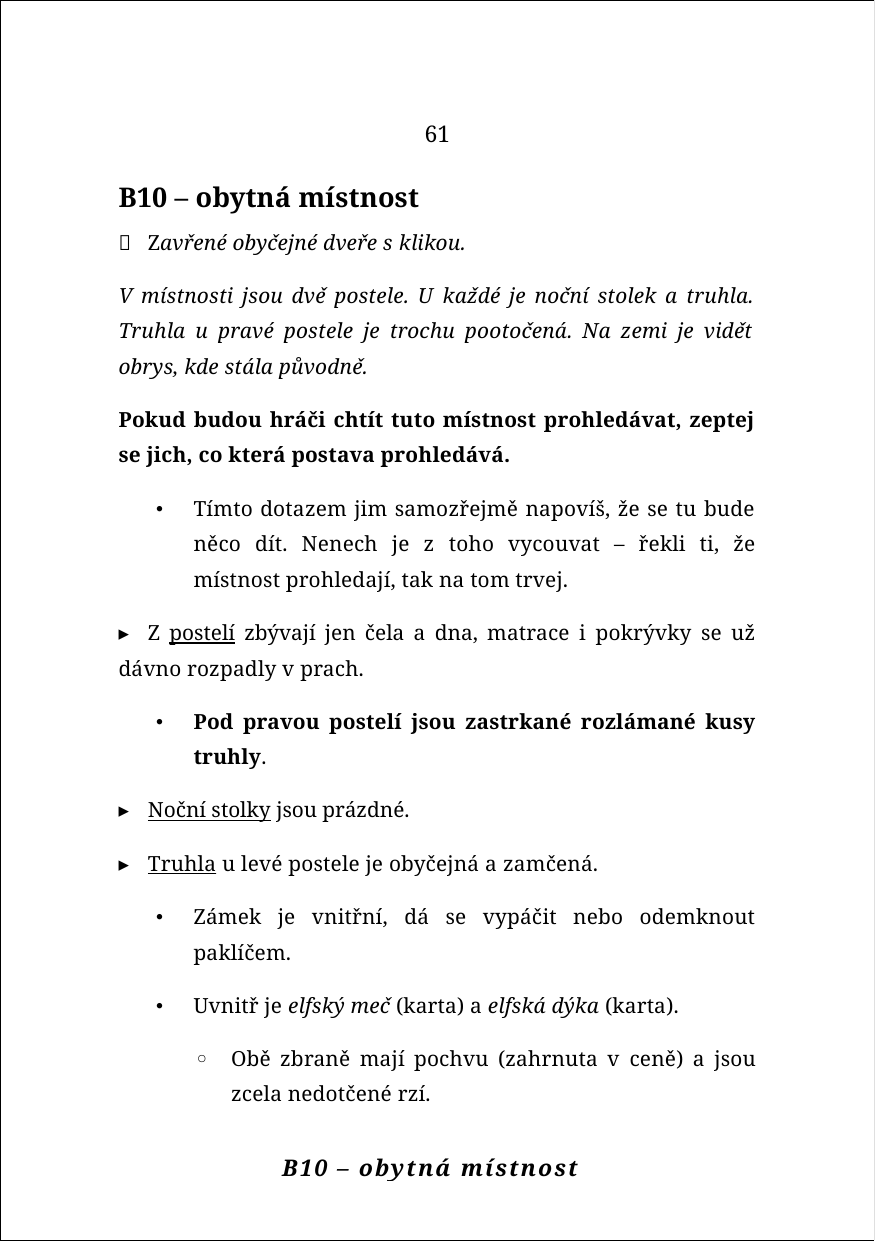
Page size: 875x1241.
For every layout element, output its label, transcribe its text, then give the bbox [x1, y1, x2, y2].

list Obě zbraně mají pochvu (zahrnuta v⁠ ceně) a⁠ jsou zcela nedotčené rzí. [193, 1044, 756, 1108]
text Pokud budou hráči chtít tuto místnost prohledávat, zeptej se jich, co která postava prohledává. [118, 405, 756, 469]
text V⁠ místnosti jsou dvě postele. U⁠ každé je noční stolek a⁠ truhla. Truhla u⁠ pravé postele je trochu pootočená. Na zemi je vidět obrys, kde stála původně. [118, 281, 756, 380]
list Tímto dotazem jim samozřejmě napovíš, že se tu bude něco dít. Nenech je z⁠ toho vycouvat – řekli ti, že místnost prohledají, tak na tom trvej. [156, 494, 756, 593]
list Pod pravou postelí jsou zastrkané rozlámané kusy truhly. [156, 707, 756, 771]
subtitle B10 – obytná místnost [118, 179, 756, 216]
text 🚪 Zavřené obyčejné dveře s⁠ klikou. [118, 228, 756, 256]
text ▸ Noční stolky jsou prázdné. [118, 796, 756, 824]
text ▸ Z⁠ postelí zbývají jen čela a⁠ dna, matrace i⁠ pokrývky se už dávno rozpadly v⁠ prach. [118, 618, 756, 682]
list Uvnitř je elfský meč (karta) a⁠ elfská dýka (karta). [156, 991, 756, 1019]
text ▸ Truhla u⁠ levé postele je obyčejná a⁠ zamčená. [118, 849, 756, 877]
list Zámek je vnitřní, dá se vypáčit nebo odemknout paklíčem. [156, 902, 756, 966]
